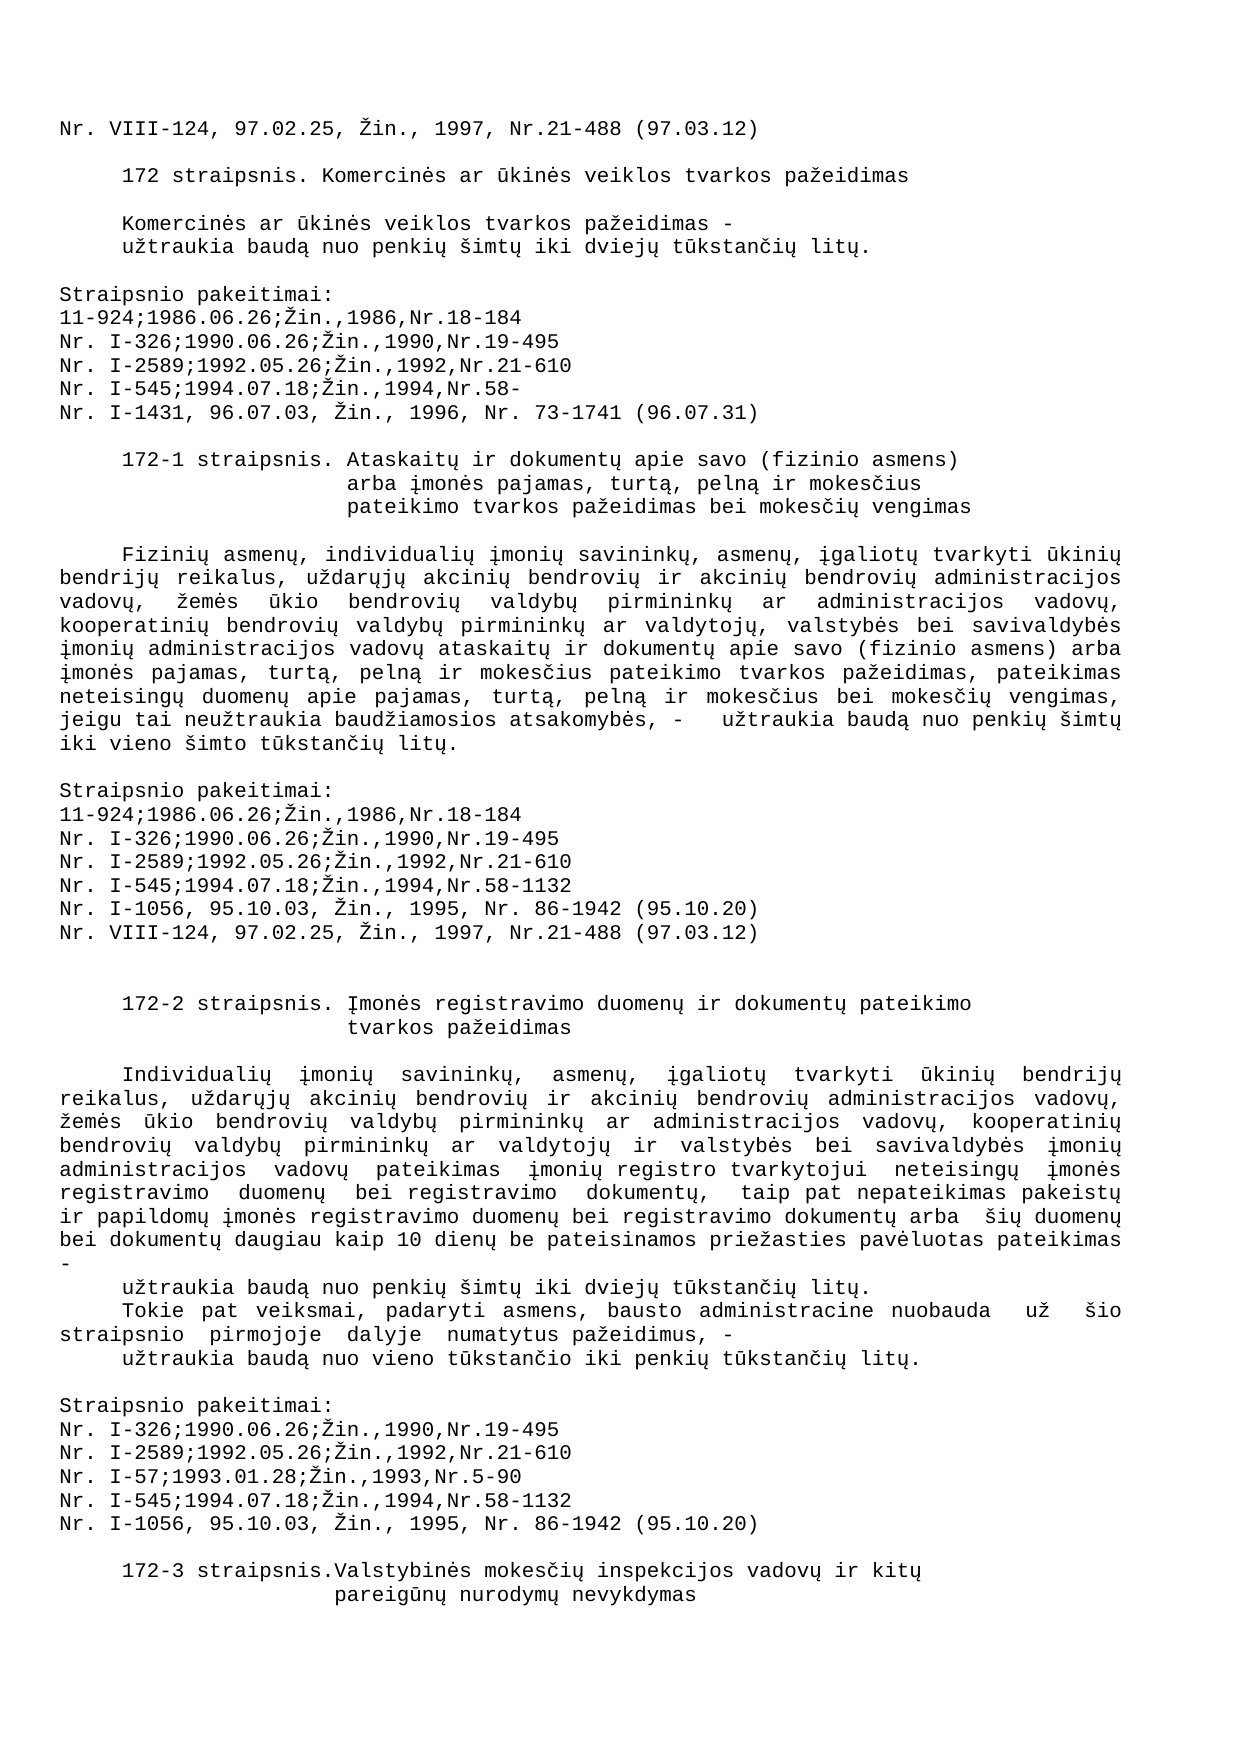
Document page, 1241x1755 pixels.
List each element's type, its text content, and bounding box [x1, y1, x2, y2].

text arba įmonės pajamas, turtą, pelną ir mokesčius [59, 473, 1122, 496]
text Komercinės ar ūkinės veiklos tvarkos pažeidimas - [59, 213, 1122, 236]
text 11-924;1986.06.26;Žin.,1986,Nr.18-184 [59, 307, 1122, 331]
text Nr. I-2589;1992.05.26;Žin.,1992,Nr.21-610 [59, 851, 1122, 875]
text Fizinių asmenų, individualių įmonių savininkų, asmenų, įgaliotų tvarkyti ūkinių bendrijų reikalus, uždarųjų akcinių bendrovių ir akcinių bendrovių administracijos vadovų, žemės ūkio bendrovių valdybų pirmininkų ar administracijos vadovų, kooperatinių bendrovių valdybų pirmininkų ar valdytojų, valstybės bei savivaldybės įmonių administracijos vadovų ataskaitų ir dokumentų apie savo (fizinio asmens) arba įmonės pajamas, turtą, pelną ir mokesčius pateikimo tvarkos pažeidimas, pateikimas neteisingų duomenų apie pajamas, turtą, pelną ir mokesčius bei mokesčių vengimas, jeigu tai neužtraukia baudžiamosios atsakomybės, - užtraukia baudą nuo penkių šimtų iki vieno šimto tūkstančių litų. [59, 544, 1122, 757]
text Straipsnio pakeitimai: [59, 780, 1122, 804]
text 11-924;1986.06.26;Žin.,1986,Nr.18-184 [59, 804, 1122, 827]
text užtraukia baudą nuo vieno tūkstančio iki penkių tūkstančių litų. [59, 1348, 1122, 1371]
text Nr. I-57;1993.01.28;Žin.,1993,Nr.5-90 [59, 1466, 1122, 1489]
text Nr. I-545;1994.07.18;Žin.,1994,Nr.58-1132 [59, 1489, 1122, 1513]
text 172-2 straipsnis. Įmonės registravimo duomenų ir dokumentų pateikimo [59, 993, 1122, 1017]
text 172-3 straipsnis.Valstybinės mokesčių inspekcijos vadovų ir kitų [59, 1561, 1122, 1584]
text užtraukia baudą nuo penkių šimtų iki dviejų tūkstančių litų. [59, 236, 1122, 260]
text tvarkos pažeidimas [59, 1017, 1122, 1040]
text pareigūnų nurodymų nevykdymas [59, 1584, 1122, 1608]
text 172-1 straipsnis. Ataskaitų ir dokumentų apie savo (fizinio asmens) [59, 449, 1122, 473]
text Nr. I-2589;1992.05.26;Žin.,1992,Nr.21-610 [59, 354, 1122, 378]
text Straipsnio pakeitimai: [59, 1395, 1122, 1419]
text Individualių įmonių savininkų, asmenų, įgaliotų tvarkyti ūkinių bendrijų reikalus, uždarųjų akcinių bendrovių ir akcinių bendrovių administracijos vadovų, žemės ūkio bendrovių valdybų pirmininkų ar administracijos vadovų, kooperatinių bendrovių valdybų pirmininkų ar valdytojų ir valstybės bei savivaldybės įmonių administracijos vadovų pateikimas įmonių registro tvarkytojui neteisingų įmonės registravimo duomenų bei registravimo dokumentų, taip pat nepateikimas pakeistų ir papildomų įmonės registravimo duomenų bei registravimo dokumentų arba šių duomenų bei dokumentų daugiau kaip 10 dienų be pateisinamos priežasties pavėluotas pateikimas - [59, 1064, 1122, 1277]
text Nr. I-545;1994.07.18;Žin.,1994,Nr.58-1132 [59, 875, 1122, 898]
text Nr. I-1056, 95.10.03, Žin., 1995, Nr. 86-1942 (95.10.20) [59, 898, 1122, 922]
text Nr. I-545;1994.07.18;Žin.,1994,Nr.58- [59, 378, 1122, 402]
text pateikimo tvarkos pažeidimas bei mokesčių vengimas [59, 496, 1122, 520]
text Nr. VIII-124, 97.02.25, Žin., 1997, Nr.21-488 (97.03.12) [59, 118, 1122, 142]
text Straipsnio pakeitimai: [59, 284, 1122, 307]
text 172 straipsnis. Komercinės ar ūkinės veiklos tvarkos pažeidimas [59, 165, 1122, 189]
text Nr. I-1431, 96.07.03, Žin., 1996, Nr. 73-1741 (96.07.31) [59, 402, 1122, 426]
text Nr. I-2589;1992.05.26;Žin.,1992,Nr.21-610 [59, 1442, 1122, 1466]
text Tokie pat veiksmai, padaryti asmens, bausto administracine nuobauda už šio straipsnio pirmojoje dalyje numatytus pažeidimus, - [59, 1300, 1122, 1348]
text užtraukia baudą nuo penkių šimtų iki dviejų tūkstančių litų. [59, 1277, 1122, 1300]
text Nr. VIII-124, 97.02.25, Žin., 1997, Nr.21-488 (97.03.12) [59, 922, 1122, 946]
text Nr. I-326;1990.06.26;Žin.,1990,Nr.19-495 [59, 1419, 1122, 1442]
text Nr. I-1056, 95.10.03, Žin., 1995, Nr. 86-1942 (95.10.20) [59, 1513, 1122, 1537]
text Nr. I-326;1990.06.26;Žin.,1990,Nr.19-495 [59, 331, 1122, 354]
text Nr. I-326;1990.06.26;Žin.,1990,Nr.19-495 [59, 827, 1122, 851]
